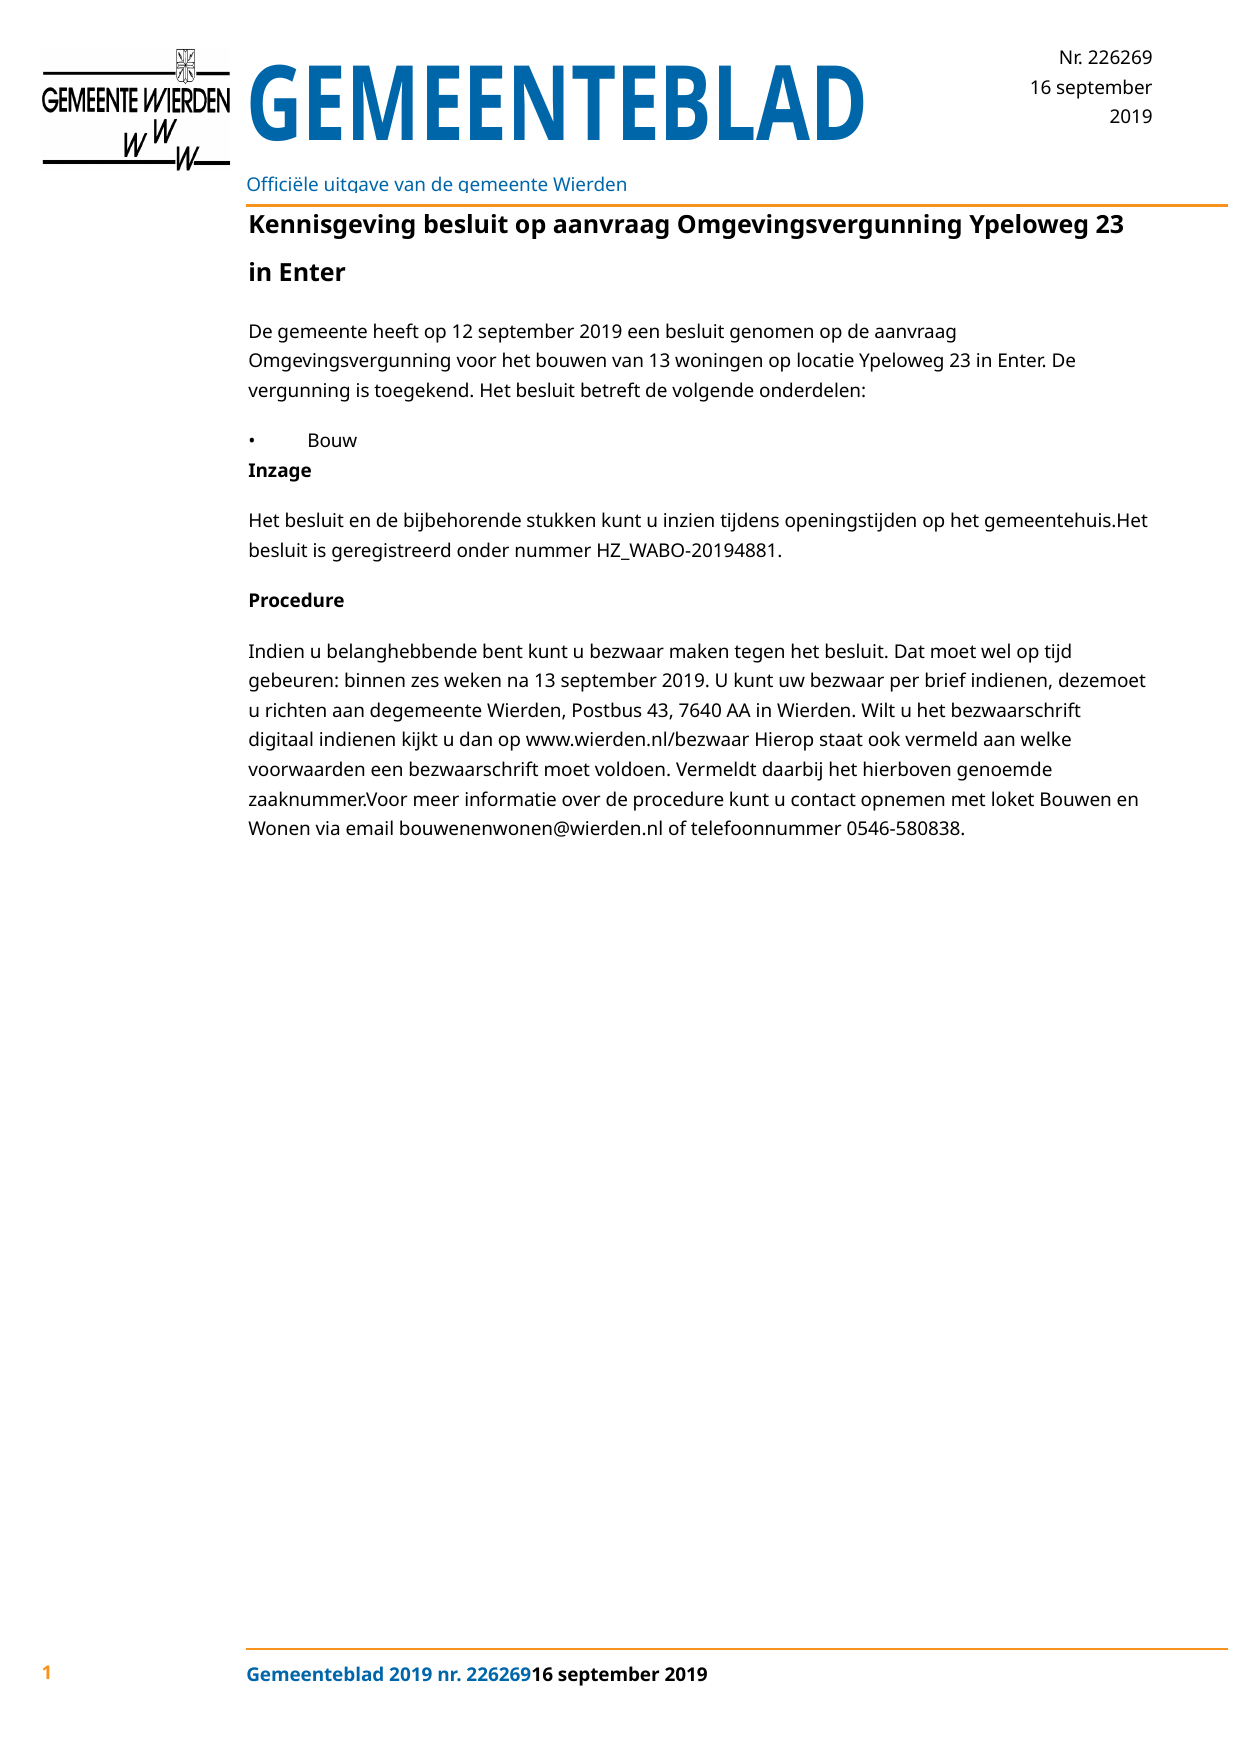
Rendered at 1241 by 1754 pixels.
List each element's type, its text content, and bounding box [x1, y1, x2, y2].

text Indien u belanghebbende bent kunt u bezwaar maken tegen het besluit. Dat moet wel op tijd gebeuren: binnen zes weken na 13 september 2019. U kunt uw bezwaar per brief indienen, dezemoet u richten aan degemeente Wierden, Postbus 43, 7640 AA in Wierden. Wilt u het bezwaarschrift digitaal indienen kijkt u dan op www.wierden.nl/bezwaar Hierop staat ook vermeld aan welke voorwaarden een bezwaarschrift moet voldoen. Vermeldt daarbij het hierboven genoemde zaaknummer.Voor meer informatie over de procedure kunt u contact opnemen met loket Bouwen en Wonen via email bouwenenwonen@wierden.nl of telefoonnummer 0546-580838. [248, 638, 1152, 841]
list Bouw [248, 427, 1152, 453]
text Inzage [248, 457, 1152, 483]
text De gemeente heeft op 12 september 2019 een besluit genomen op de aanvraag Omgevingsvergunning voor het bouwen van 13 woningen op locatie Ypeloweg 23 in Enter. De vergunning is toegekend. Het besluit betreft de volgende onderdelen: [248, 318, 1152, 403]
text Procedure [248, 587, 1152, 613]
picture [41, 47, 231, 172]
text Kennisgeving besluit op aanvraag Omgevingsvergunning Ypeloweg 23 in Enter [248, 207, 1152, 288]
text Het besluit en de bijbehorende stukken kunt u inzien tijdens openingstijden op het gemeentehuis.Het besluit is geregistreerd onder nummer HZ_WABO-20194881. [248, 507, 1152, 563]
